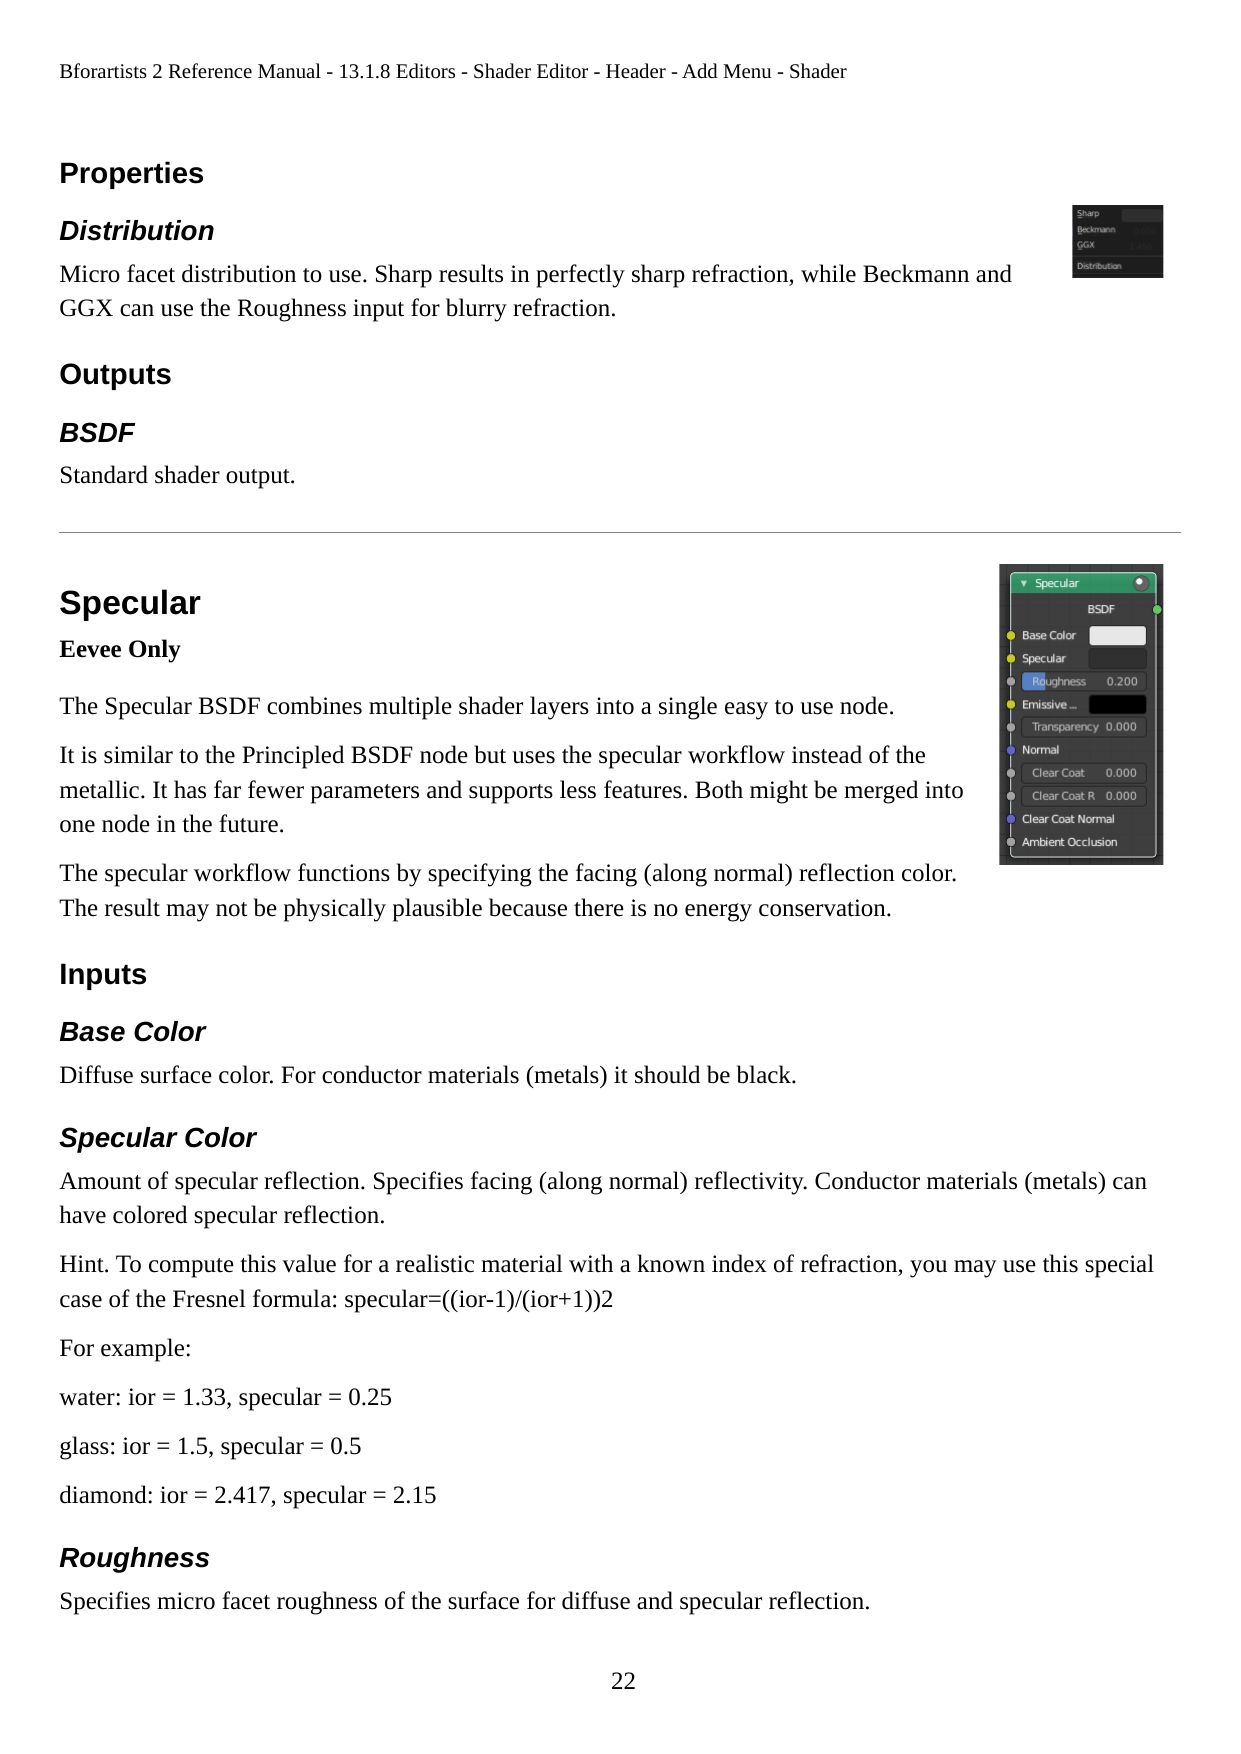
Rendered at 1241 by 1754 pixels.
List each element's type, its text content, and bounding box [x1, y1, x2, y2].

text diamond: ior = 2.417, specular = 2.15 [59, 1480, 1181, 1509]
subtitle Distribution [59, 215, 1072, 247]
text water: ior = 1.33, specular = 0.25 [59, 1382, 1181, 1411]
picture [1072, 205, 1164, 278]
subtitle BSDF [59, 416, 1181, 448]
subtitle Roughness [59, 1542, 1181, 1573]
text [1164, 634, 1181, 663]
subtitle Specular [59, 583, 999, 621]
subtitle Inputs [59, 957, 1181, 990]
text It is similar to the Principled BSDF node but uses the specular workflow instead of the metallic. It has far fewer parameters and supports less features. Both might be merged into one node in the future. [59, 741, 999, 838]
subtitle [1164, 583, 1181, 621]
text glass: ior = 1.5, specular = 0.5 [59, 1431, 1181, 1460]
text Micro facet distribution to use. Sharp results in perfectly sharp refraction, while Beckmann and GGX can use the Roughness input for blurry refraction. [59, 259, 1181, 322]
text Hint. To compute this value for a realistic material with a known index of refraction, you may use this special case of the Fresnel formula: specular=((ior-1)/(ior+1))2 [59, 1249, 1181, 1312]
subtitle Outputs [59, 357, 1181, 391]
text Diffuse surface color. For conductor materials (metals) it should be black. [59, 1060, 1181, 1088]
text The Specular BSDF combines multiple shader layers into a single easy to use node. [59, 691, 999, 720]
text Eevee Only [59, 634, 999, 663]
text The specular workflow functions by specifying the facing (along normal) reflection color. The result may not be physically plausible because there is no energy conservation. [59, 858, 1181, 922]
subtitle Specular Color [59, 1121, 1181, 1153]
picture [999, 564, 1164, 865]
subtitle Base Color [59, 1015, 1181, 1047]
text Amount of specular reflection. Specifies facing (along normal) reflectivity. Conductor materials (metals) can have colored specular reflection. [59, 1166, 1181, 1229]
subtitle [1164, 215, 1181, 247]
text For example: [59, 1333, 1181, 1362]
text Specifies micro facet roughness of the surface for diffuse and specular reflection. [59, 1586, 1181, 1615]
text Standard shader output. [59, 460, 1181, 489]
subtitle Properties [59, 156, 1181, 190]
